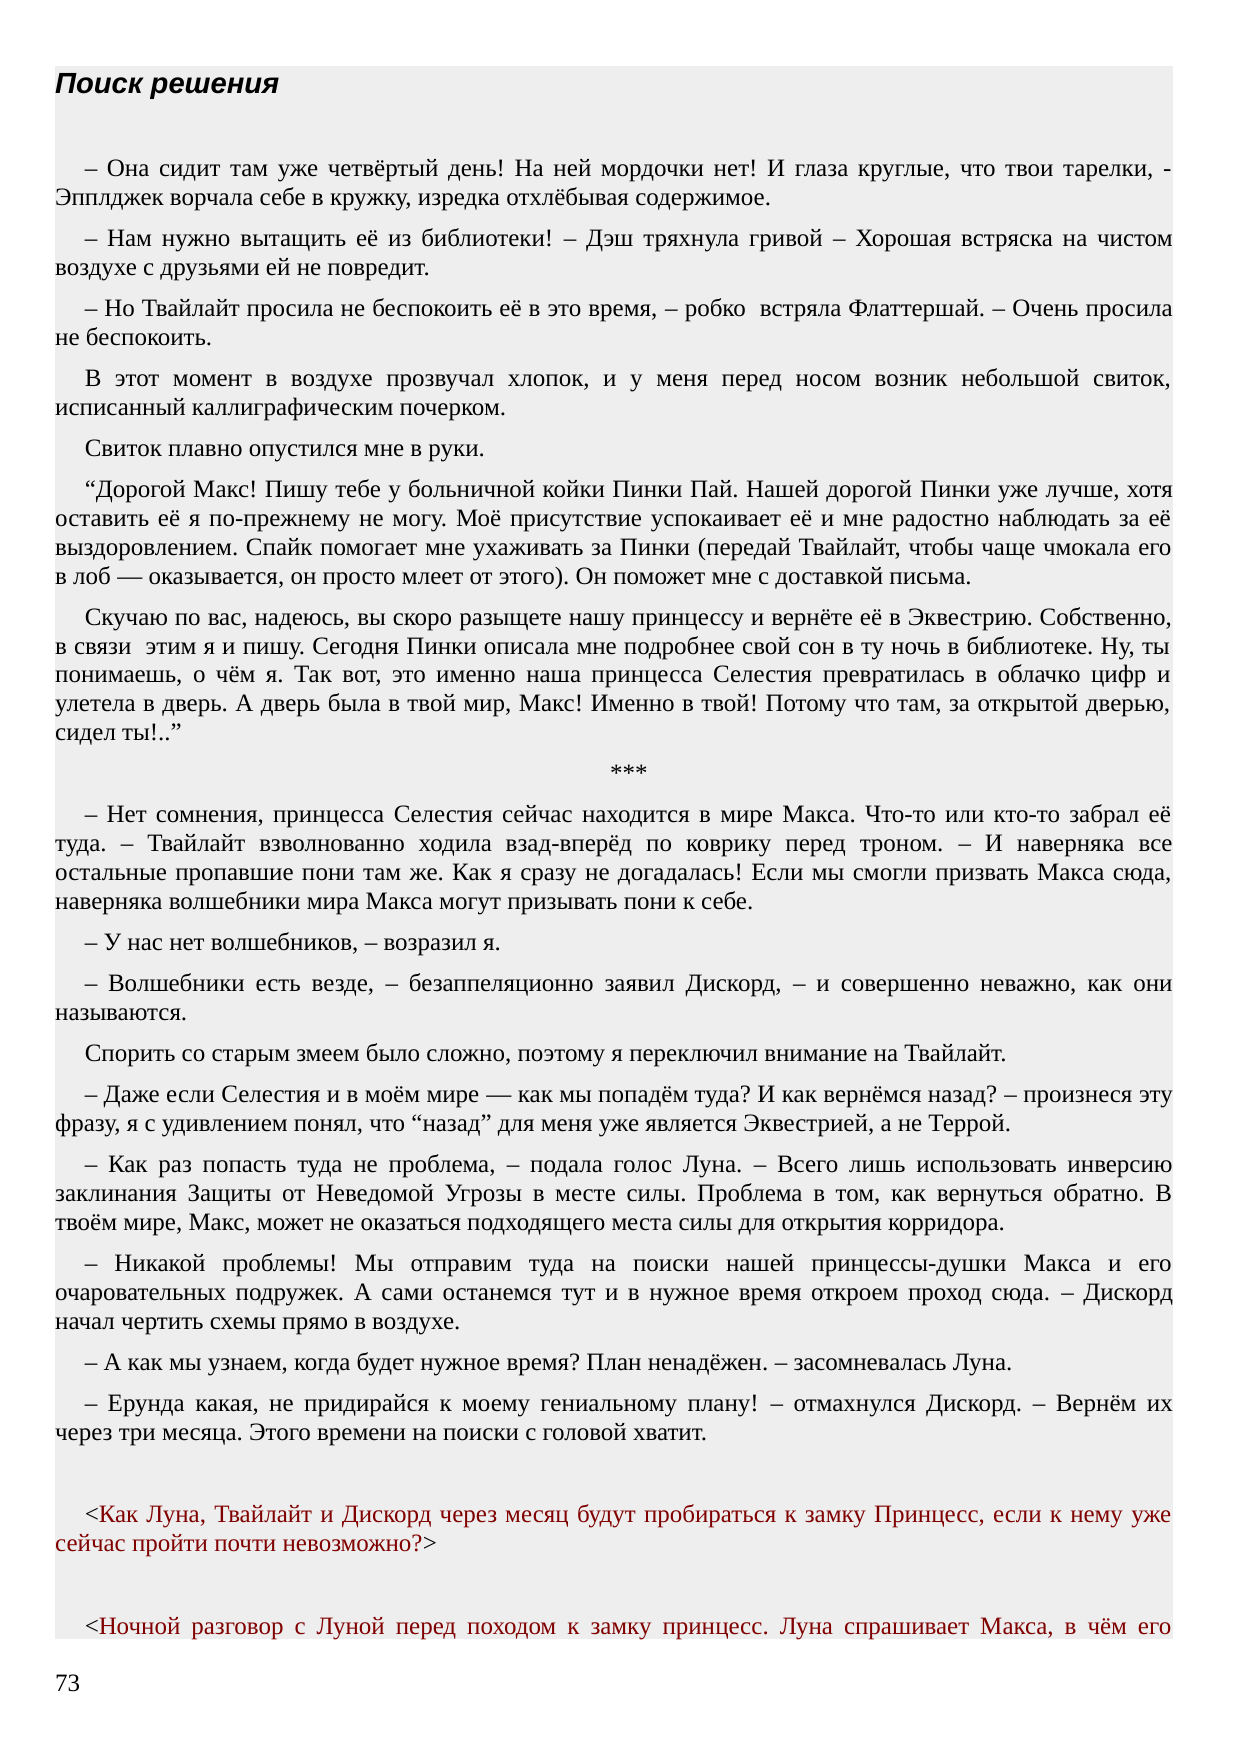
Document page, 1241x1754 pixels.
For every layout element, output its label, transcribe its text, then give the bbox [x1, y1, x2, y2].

text – Но Твайлайт просила не беспокоить её в это время, – робко встряла Флаттершай. – Очень просила не беспокоить. [55, 293, 1173, 351]
text – Даже если Селестия и в моём мире — как мы попадём туда? И как вернёмся назад? – произнеся эту фразу, я с удивлением понял, что “назад” для меня уже является Эквестрией, а не Террой. [55, 1079, 1173, 1137]
text Скучаю по вас, надеюсь, вы скоро разыщете нашу принцессу и вернёте её в Эквестрию. Собственно, в связи этим я и пишу. Сегодня Пинки описала мне подробнее свой сон в ту ночь в библиотеке. Ну, ты понимаешь, о чём я. Так вот, это именно наша принцесса Селестия превратилась в облачко цифр и улетела в дверь. А дверь была в твой мир, Макс! Именно в твой! Потому что там, за открытой дверью, сидел ты!..” [55, 602, 1173, 746]
text – Нет сомнения, принцесса Селестия сейчас находится в мире Макса. Что-то или кто-то забрал её туда. – Твайлайт взволнованно ходила взад-вперёд по коврику перед троном. – И наверняка все остальные пропавшие пони там же. Как я сразу не догадалась! Если мы смогли призвать Макса сюда, наверняка волшебники мира Макса могут призывать пони к себе. [55, 799, 1173, 914]
text <Ночной разговор с Луной перед походом к замку принцесс. Луна спрашивает Макса, в чём его [55, 1611, 1173, 1639]
text – Никакой проблемы! Мы отправим туда на поиски нашей принцессы-душки Макса и его очаровательных подружек. А сами останемся тут и в нужное время откроем проход сюда. – Дискорд начал чертить схемы прямо в воздухе. [55, 1248, 1173, 1334]
text – Нам нужно вытащить её из библиотеки! – Дэш тряхнула гривой – Хорошая встряска на чистом воздухе с друзьями ей не повредит. [55, 223, 1173, 281]
text В этот момент в воздухе прозвучал хлопок, и у меня перед носом возник небольшой свиток, исписанный каллиграфическим почерком. [55, 363, 1173, 421]
subtitle Поиск решения [55, 66, 1173, 99]
text Спорить со старым змеем было сложно, поэтому я переключил внимание на Твайлайт. [55, 1038, 1173, 1067]
text “Дорогой Макс! Пишу тебе у больничной койки Пинки Пай. Нашей дорогой Пинки уже лучше, хотя оставить её я по-прежнему не могу. Моё присутствие успокаивает её и мне радостно наблюдать за её выздоровлением. Спайк помогает мне ухаживать за Пинки (передай Твайлайт, чтобы чаще чмокала его в лоб — оказывается, он просто млеет от этого). Он поможет мне с доставкой письма. [55, 474, 1173, 589]
text – Она сидит там уже четвёртый день! На ней мордочки нет! И глаза круглые, что твои тарелки, - Эпплджек ворчала себе в кружку, изредка отхлёбывая содержимое. [55, 153, 1173, 211]
text <Как Луна, Твайлайт и Дискорд через месяц будут пробираться к замку Принцесс, если к нему уже сейчас пройти почти невозможно?> [55, 1499, 1173, 1557]
text – А как мы узнаем, когда будет нужное время? План ненадёжен. – засомневалась Луна. [55, 1347, 1173, 1376]
text – Ерунда какая, не придирайся к моему гениальному плану! – отмахнулся Дискорд. – Вернём их через три месяца. Этого времени на поиски с головой хватит. [55, 1388, 1173, 1446]
text – У нас нет волшебников, – возразил я. [55, 927, 1173, 956]
text Свиток плавно опустился мне в руки. [55, 433, 1173, 462]
text *** [55, 758, 1173, 787]
text – Как раз попасть туда не проблема, – подала голос Луна. – Всего лишь использовать инверсию заклинания Защиты от Неведомой Угрозы в месте силы. Проблема в том, как вернуться обратно. В твоём мире, Макс, может не оказаться подходящего места силы для открытия корридора. [55, 1149, 1173, 1236]
text – Волшебники есть везде, – безаппеляционно заявил Дискорд, – и совершенно неважно, как они называются. [55, 968, 1173, 1026]
